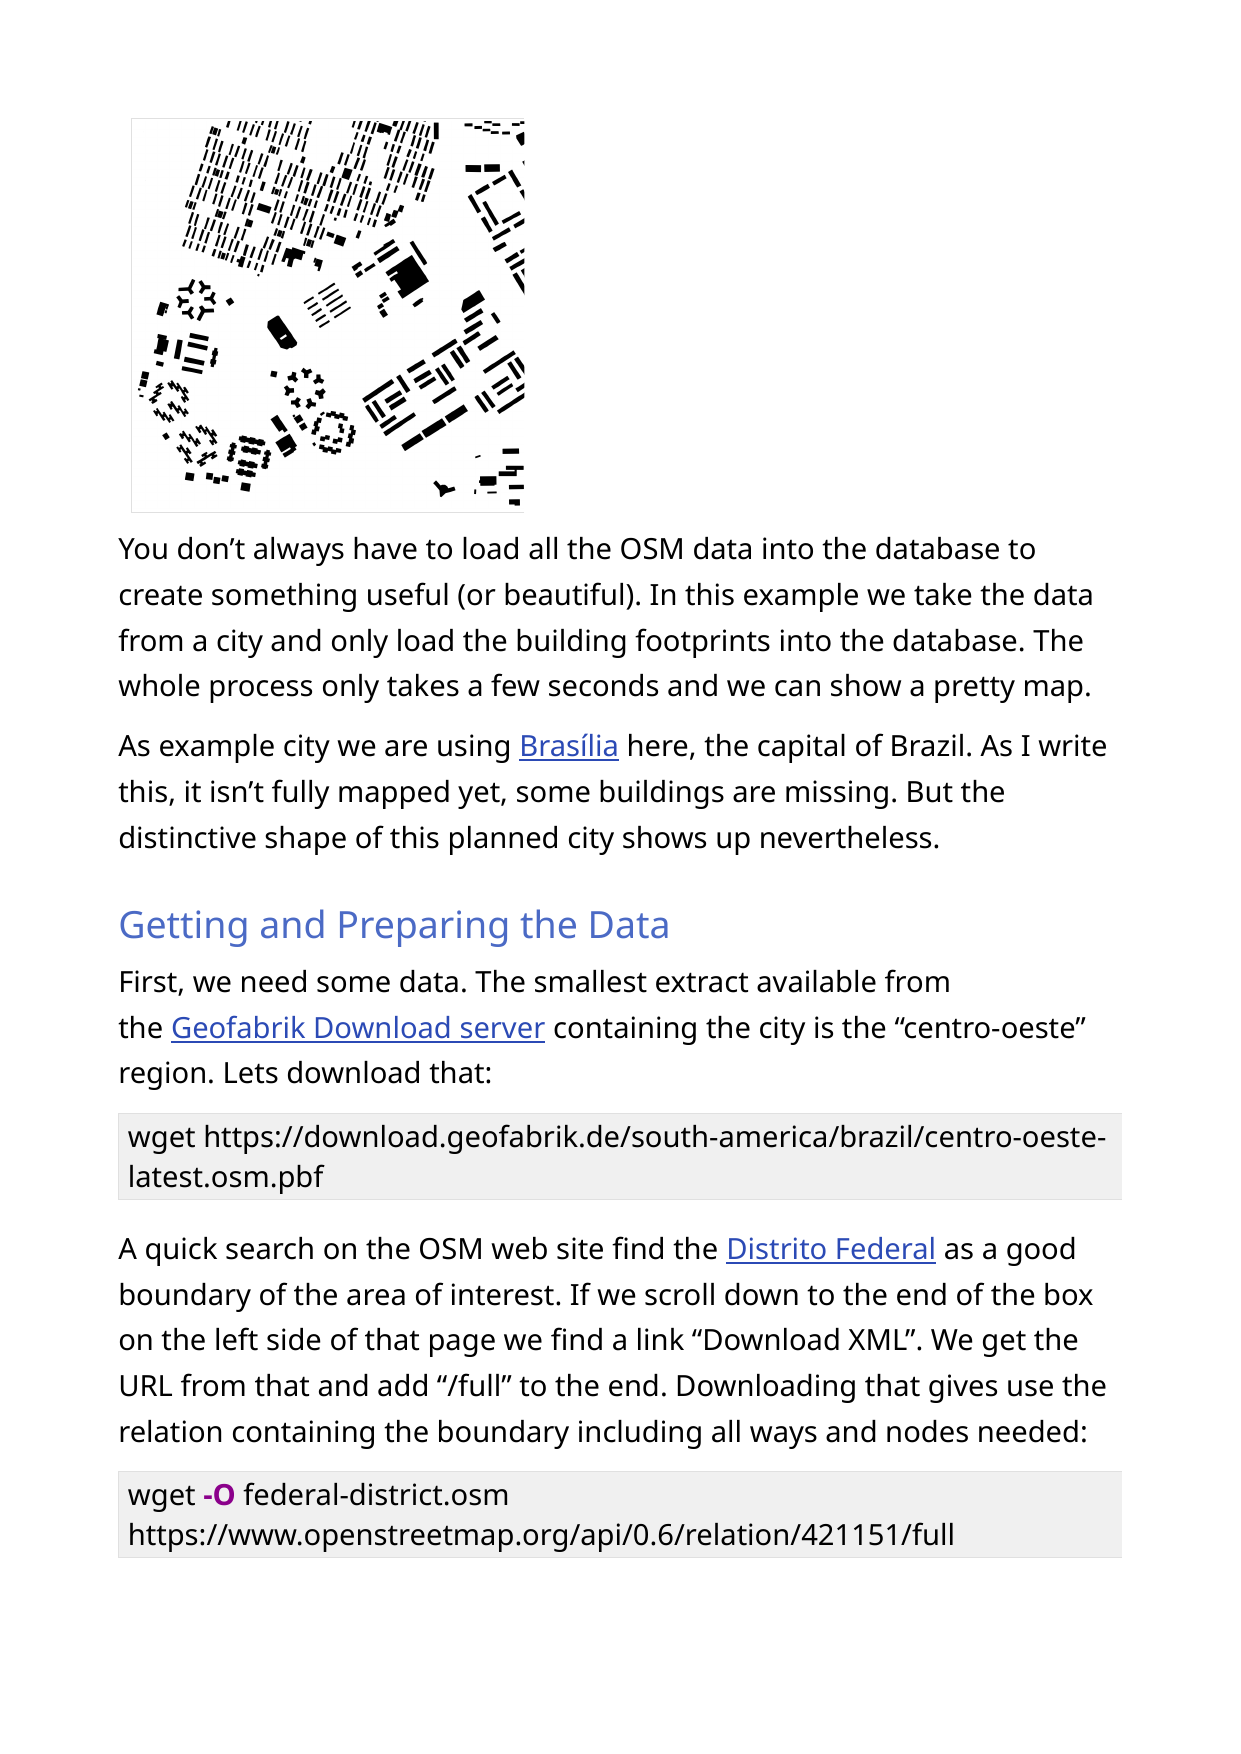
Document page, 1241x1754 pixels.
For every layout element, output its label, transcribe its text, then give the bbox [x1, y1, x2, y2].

text A quick search on the OSM web site find the Distrito Federal as a good boundary of the area of interest. If we scroll down to the end of the box on the left side of that page we find a link “Download XML”. We get the URL from that and add “/full” to the end. Downloading that gives use the relation containing the boundary including all ways and nodes needed: [118, 1228, 1122, 1451]
text wget https://download.geofabrik.de/south-america/brazil/centro-oeste-latest.osm.pbf [119, 1114, 1122, 1199]
text You don’t always have to load all the OSM data into the database to create something useful (or beautiful). In this example we take the data from a city and only load the building footprints into the database. The whole process only takes a few seconds and we can show a pretty map. [118, 529, 1122, 705]
text First, we need some data. The smallest extract available from the Geofabrik Download server containing the city is the “centro-oeste” region. Lets download that: [118, 962, 1122, 1092]
text As example city we are using Brasília here, the capital of Brazil. As I write this, it isn’t fully mapped yet, some buildings are missing. But the distinctive shape of this planned city shows up nevertheless. [118, 726, 1122, 857]
picture [133, 121, 525, 509]
subtitle Getting and Preparing the Data [118, 898, 1122, 949]
text wget -O federal-district.osm https://www.openstreetmap.org/api/0.6/relation/421151/full [119, 1472, 1122, 1557]
